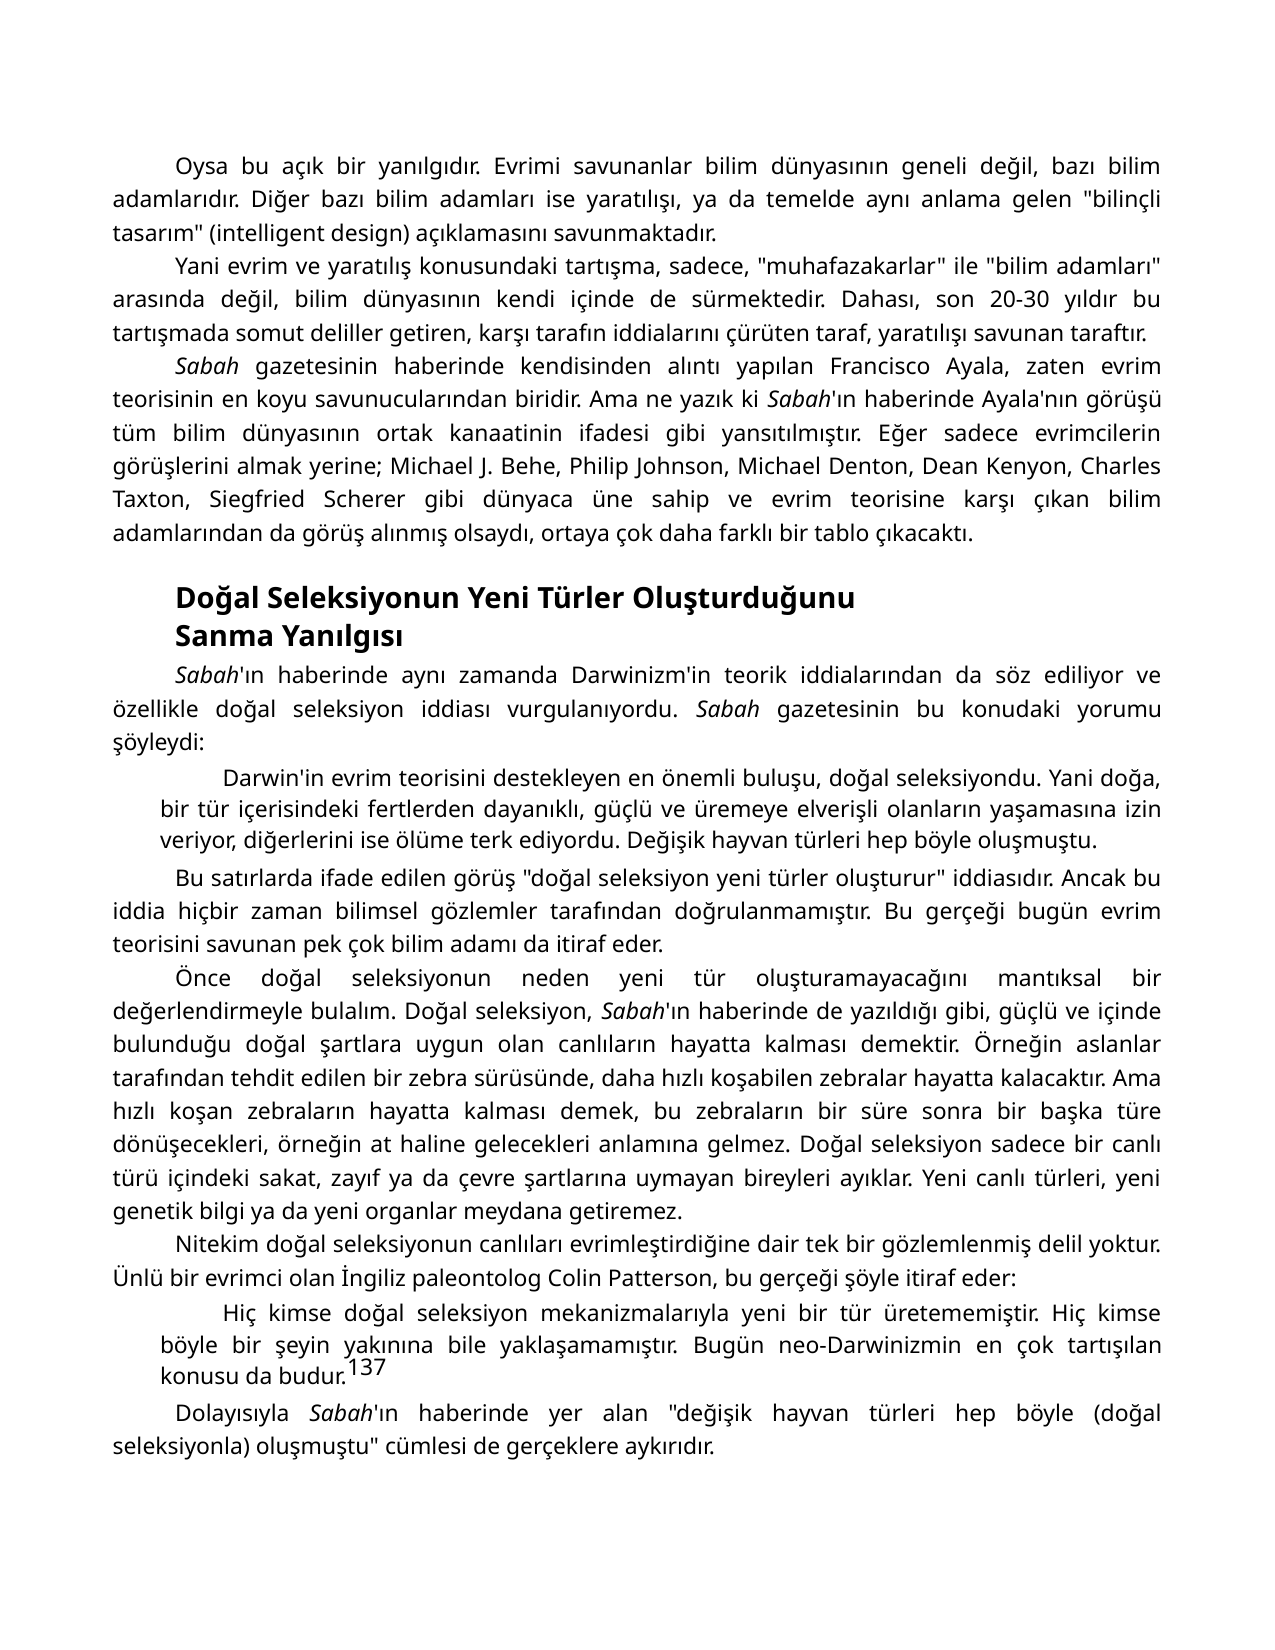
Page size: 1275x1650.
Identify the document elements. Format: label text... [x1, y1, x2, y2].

text Dolayısıyla Sabah'ın haberinde yer alan "değişik hayvan türleri hep böyle (doğal seleksiyonla) oluşmuştu" cümlesi de gerçeklere aykırıdır. [112, 1395, 1162, 1461]
text Oysa bu açık bir yanılgıdır. Evrimi savunanlar bilim dünyasının geneli değil, bazı bilim adamlarıdır. Diğer bazı bilim adamları ise yaratılışı, ya da temelde aynı anlama gelen "bilinçli tasarım" (intelligent design) açıklamasını savunmaktadır. [112, 148, 1162, 248]
text Bu satırlarda ifade edilen görüş "doğal seleksiyon yeni türler oluşturur" iddiasıdır. Ancak bu iddia hiçbir zaman bilimsel gözlemler tarafından doğrulanmamıştır. Bu gerçeği bugün evrim teorisini savunan pek çok bilim adamı da itiraf eder. [112, 859, 1162, 959]
subtitle Sanma Yanılgısı [112, 623, 1162, 653]
text Darwin'in evrim teorisini destekleyen en önemli buluşu, doğal seleksiyondu. Yani doğa, bir tür içerisindeki fertlerden dayanıklı, güçlü ve üremeye elverişli olanların yaşamasına izin veriyor, diğerlerini ise ölüme terk ediyordu. Değişik hayvan türleri hep böyle oluşmuştu. [160, 761, 1162, 855]
text Sabah'ın haberinde aynı zamanda Darwinizm'in teorik iddialarından da söz ediliyor ve özellikle doğal seleksiyon iddiası vurgulanıyordu. Sabah gazetesinin bu konudaki yorumu şöyleydi: [112, 657, 1162, 757]
text Önce doğal seleksiyonun neden yeni tür oluşturamayacağını mantıksal bir değerlendirmeyle bulalım. Doğal seleksiyon, Sabah'ın haberinde de yazıldığı gibi, güçlü ve içinde bulunduğu doğal şartlara uygun olan canlıların hayatta kalması demektir. Örneğin aslanlar tarafından tehdit edilen bir zebra sürüsünde, daha hızlı koşabilen zebralar hayatta kalacaktır. Ama hızlı koşan zebraların hayatta kalması demek, bu zebraların bir süre sonra bir başka türe dönüşecekleri, örneğin at haline gelecekleri anlamına gelmez. Doğal seleksiyon sadece bir canlı türü içindeki sakat, zayıf ya da çevre şartlarına uymayan bireyleri ayıklar. Yeni canlı türleri, yeni genetik bilgi ya da yeni organlar meydana getiremez. [112, 959, 1162, 1226]
text Yani evrim ve yaratılış konusundaki tartışma, sadece, "muhafazakarlar" ile "bilim adamları" arasında değil, bilim dünyasının kendi içinde de sürmektedir. Dahası, son 20-30 yıldır bu tartışmada somut deliller getiren, karşı tarafın iddialarını çürüten taraf, yaratılışı savunan taraftır. [112, 248, 1162, 348]
subtitle Doğal Seleksiyonun Yeni Türler Oluşturduğunu [112, 585, 1162, 614]
text Hiç kimse doğal seleksiyon mekanizmalarıyla yeni bir tür üretememiştir. Hiç kimse böyle bir şeyin yakınına bile yaklaşamamıştır. Bugün neo-Darwinizmin en çok tartışılan konusu da budur.137 [160, 1297, 1162, 1391]
text Sabah gazetesinin haberinde kendisinden alıntı yapılan Francisco Ayala, zaten evrim teorisinin en koyu savunucularından biridir. Ama ne yazık ki Sabah'ın haberinde Ayala'nın görüşü tüm bilim dünyasının ortak kanaatinin ifadesi gibi yansıtılmıştır. Eğer sadece evrimcilerin görüşlerini almak yerine; Michael J. Behe, Philip Johnson, Michael Denton, Dean Kenyon, Charles Taxton, Siegfried Scherer gibi dünyaca üne sahip ve evrim teorisine karşı çıkan bilim adamlarından da görüş alınmış olsaydı, ortaya çok daha farklı bir tablo çıkacaktı. [112, 348, 1162, 548]
text Nitekim doğal seleksiyonun canlıları evrimleştirdiğine dair tek bir gözlemlenmiş delil yoktur. Ünlü bir evrimci olan İngiliz paleontolog Colin Patterson, bu gerçeği şöyle itiraf eder: [112, 1226, 1162, 1293]
